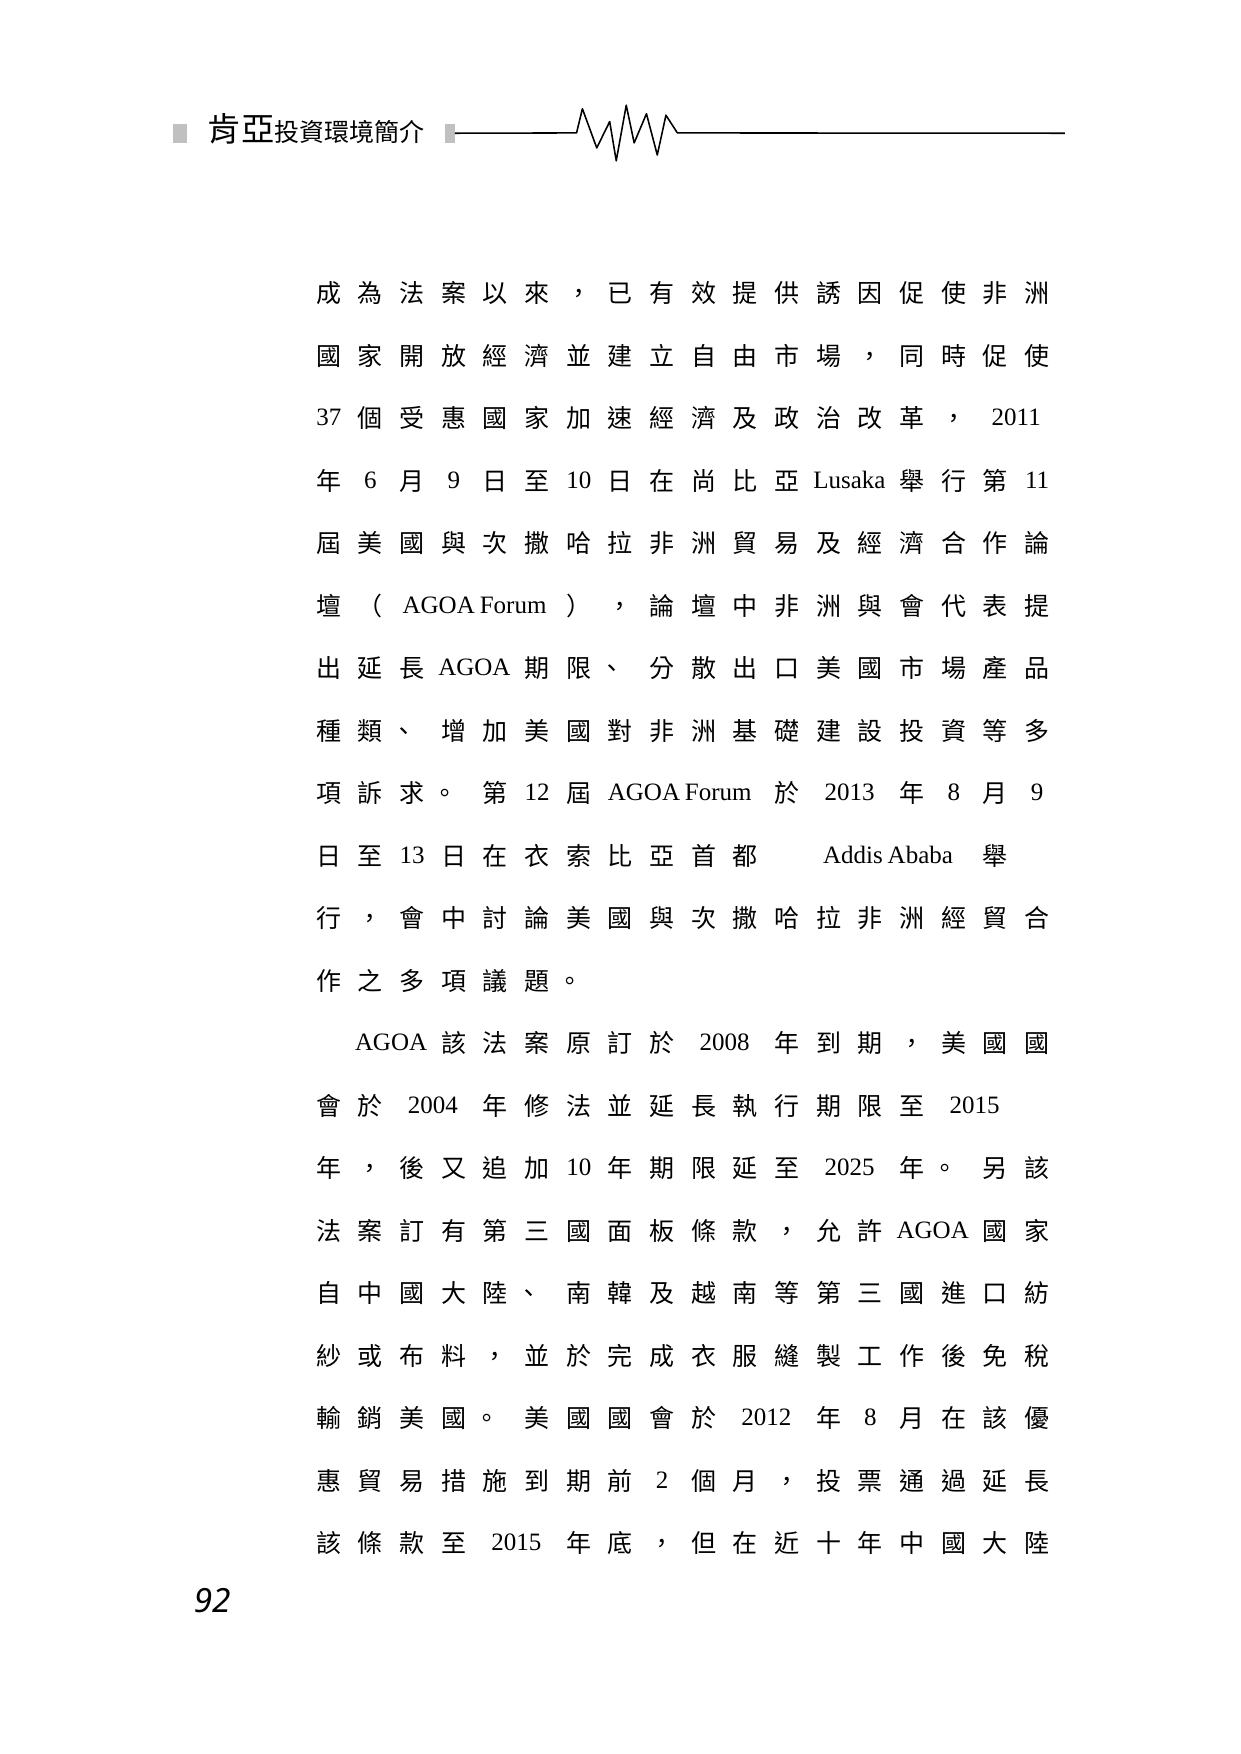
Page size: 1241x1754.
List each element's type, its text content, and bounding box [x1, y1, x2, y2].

text 成為法案以來，已有效提供誘因促使非洲國家開放經濟並建立自由市場，同時促使37個受惠國家加速經濟及政治改革，2011年6月9日至10日在尚比亞Lusaka舉行第11屆美國與次撒哈拉非洲貿易及經濟合作論壇（AGOA Forum），論壇中非洲與會代表提出延長AGOA期限、分散出口美國市場產品種類、增加美國對非洲基礎建設投資等多項訴求。第12屆AGOA Forum 於2013年8月9日至13日在衣索比亞首都 Addis Ababa 舉行，會中討論美國與次撒哈拉非洲經貿合作之多項議題。 [281, 250, 1058, 1000]
text AGOA該法案原訂於2008年到期，美國國會於2004年修法並延長執行期限至2015年，後又追加10年期限延至2025年。另該法案訂有第三國面板條款，允許AGOA國家自中國大陸、南韓及越南等第三國進口紡紗或布料，並於完成衣服縫製工作後免稅輸銷美國。美國國會於2012年8月在該優惠貿易措施到期前2個月，投票通過延長該條款至2015年底，但在近十年中國大陸 [281, 1000, 1058, 1563]
